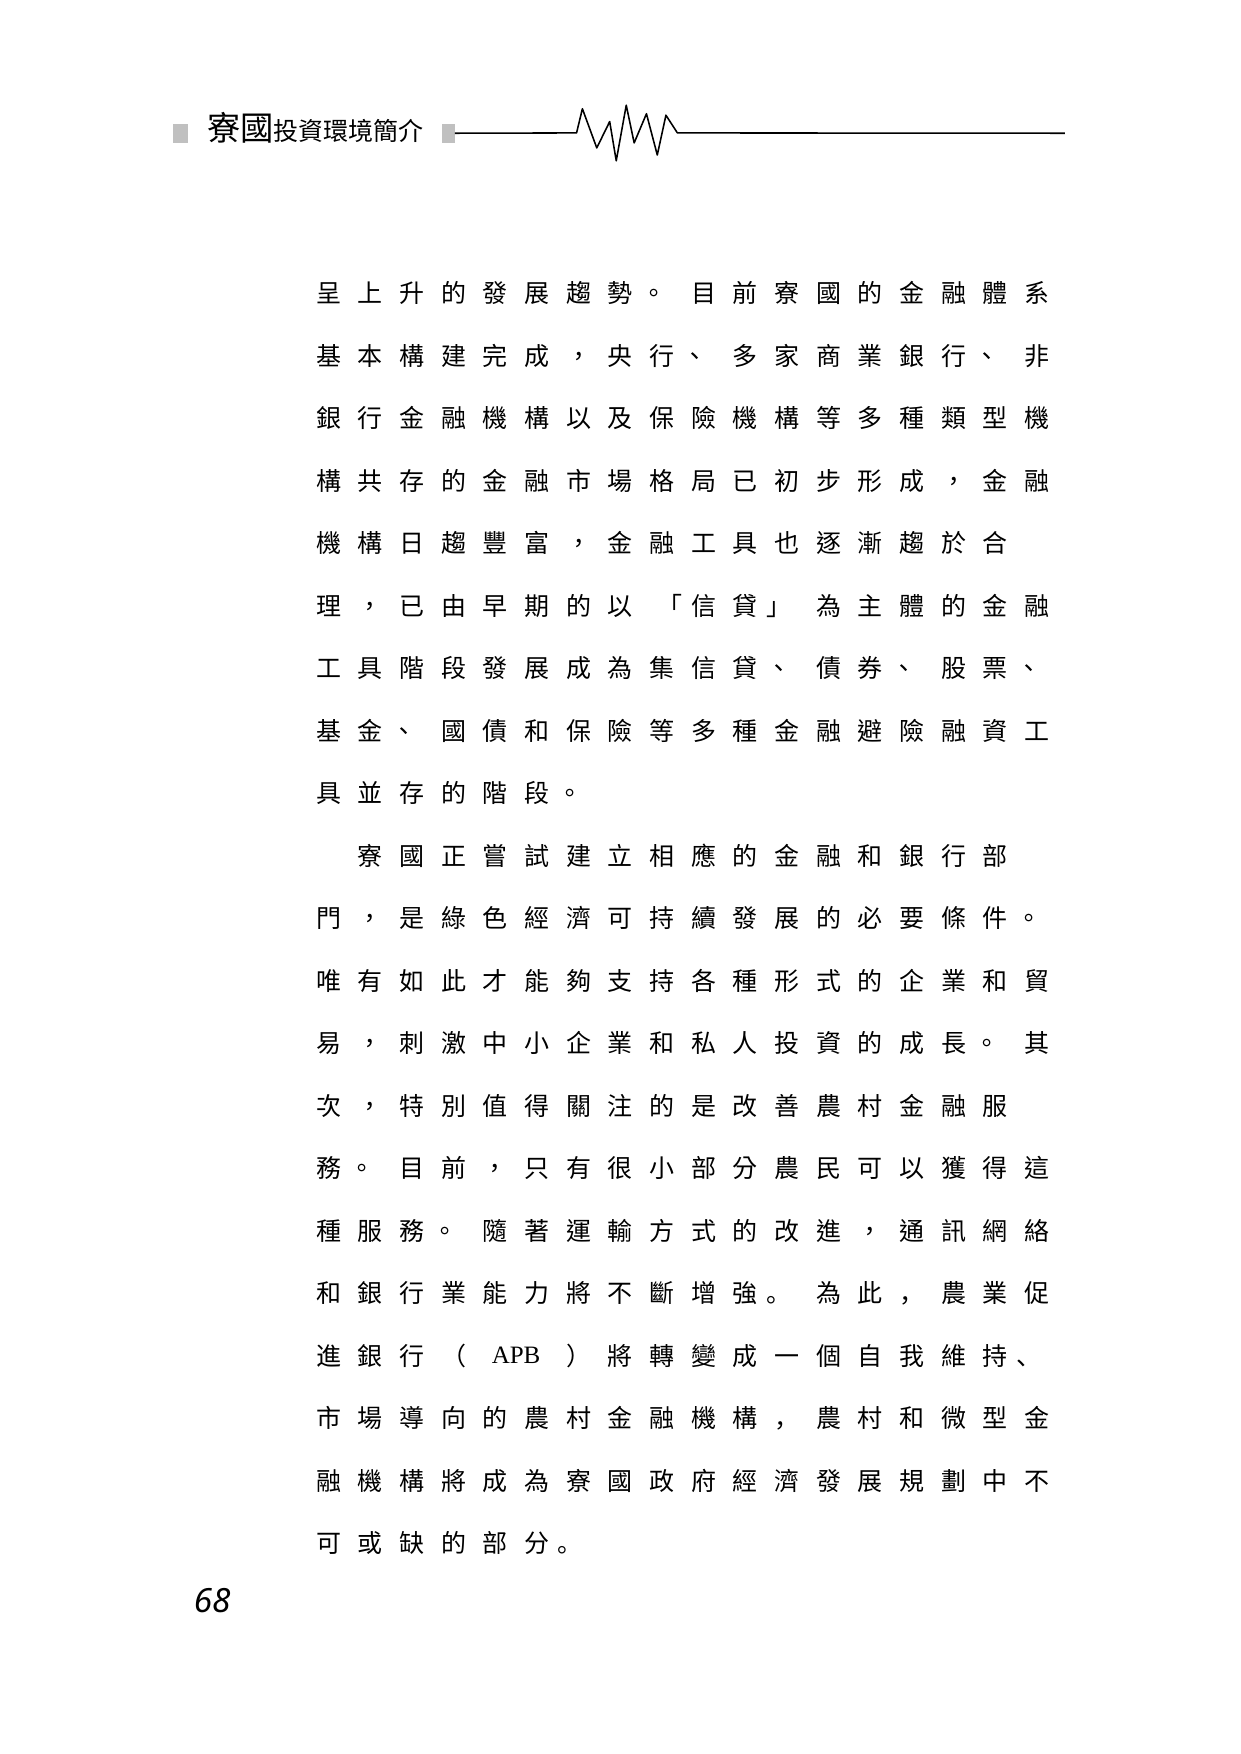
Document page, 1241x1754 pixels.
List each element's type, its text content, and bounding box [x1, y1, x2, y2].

text 寮國正嘗試建立相應的金融和銀行部門，是綠色經濟可持續發展的必要條件。唯有如此才能夠支持各種形式的企業和貿易，刺激中小企業和私人投資的成長。其次，特別值得關注的是改善農村金融服務。目前，只有很小部分農民可以獲得這種服務。隨著運輸方式的改進，通訊網絡和銀行業能力將不斷增強。為此，農業促進銀行（APB）將轉變成一個自我維持、市場導向的農村金融機構，農村和微型金融機構將成為寮國政府經濟發展規劃中不可或缺的部分。 [281, 813, 1058, 1563]
text 呈上升的發展趨勢。目前寮國的金融體系基本構建完成，央行、多家商業銀行、非銀行金融機構以及保險機構等多種類型機構共存的金融市場格局已初步形成，金融機構日趨豐富，金融工具也逐漸趨於合理，已由早期的以「信貸」為主體的金融工具階段發展成為集信貸、債券、股票、基金、國債和保險等多種金融避險融資工具並存的階段。 [281, 250, 1058, 813]
